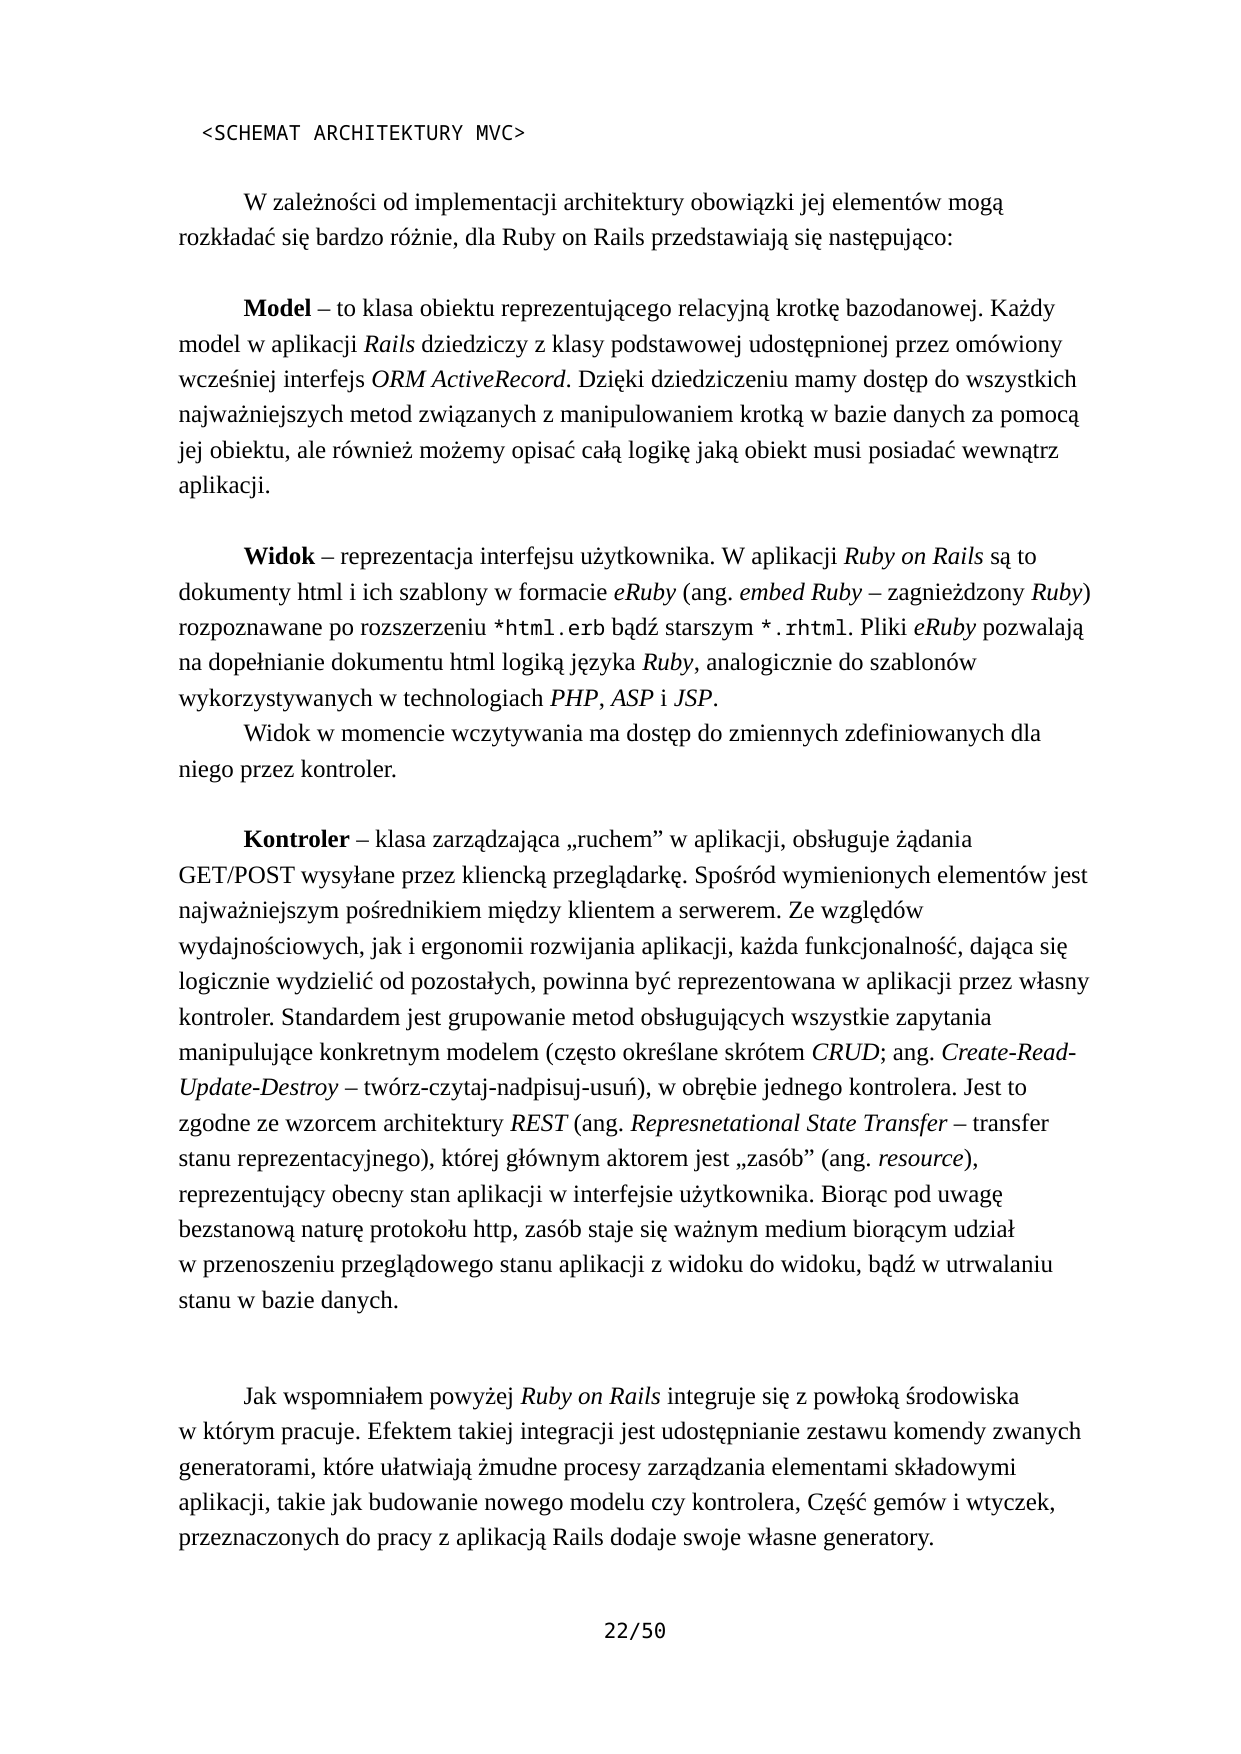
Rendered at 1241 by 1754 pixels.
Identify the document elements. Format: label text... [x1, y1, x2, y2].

text Jak wspomniałem powyżej Ruby on Rails integruje się z powłoką środowiska w którym pracuje. Efektem takiej integracji jest udostępnianie zestawu komendy zwanych generatorami, które ułatwiają żmudne procesy zarządzania elementami składowymi aplikacji, takie jak budowanie nowego modelu czy kontrolera, Część gemów i wtyczek, przeznaczonych do pracy z aplikacją Rails dodaje swoje własne generatory. [178, 1376, 1093, 1553]
text <SCHEMAT ARCHITEKTURY MVC> [189, 118, 1093, 147]
text Model – to klasa obiektu reprezentującego relacyjną krotkę bazodanowej. Każdy model w aplikacji Rails dziedziczy z klasy podstawowej udostępnionej przez omówiony wcześniej interfejs ORM ActiveRecord. Dzięki dziedziczeniu mamy dostęp do wszystkich najważniejszych metod związanych z manipulowaniem krotką w bazie danych za pomocą jej obiektu, ale również możemy opisać całą logikę jaką obiekt musi posiadać wewnątrz aplikacji. [178, 288, 1093, 501]
text Widok – reprezentacja interfejsu użytkownika. W aplikacji Ruby on Rails są to dokumenty html i ich szablony w formacie eRuby (ang. embed Ruby – zagnieżdzony Ruby) rozpoznawane po rozszerzeniu *html.erb bądź starszym *.rhtml. Pliki eRuby pozwalają na dopełnianie dokumentu html logiką języka Ruby, analogicznie do szablonów wykorzystywanych w technologiach PHP, ASP i JSP. [178, 536, 1093, 713]
text W zależności od implementacji architektury obowiązki jej elementów mogą rozkładać się bardzo różnie, dla Ruby on Rails przedstawiają się następująco: [178, 182, 1093, 253]
text Widok w momencie wczytywania ma dostęp do zmiennych zdefiniowanych dla niego przez kontroler. [178, 713, 1093, 784]
text Kontroler – klasa zarządzająca „ruchem” w aplikacji, obsługuje żądania GET/POST wysyłane przez kliencką przeglądarkę. Spośród wymienionych elementów jest najważniejszym pośrednikiem między klientem a serwerem. Ze względów wydajnościowych, jak i ergonomii rozwijania aplikacji, każda funkcjonalność, dająca się logicznie wydzielić od pozostałych, powinna być reprezentowana w aplikacji przez własny kontroler. Standardem jest grupowanie metod obsługujących wszystkie zapytania manipulujące konkretnym modelem (często określane skrótem CRUD; ang. Create-Read-Update-Destroy – twórz-czytaj-nadpisuj-usuń), w obrębie jednego kontrolera. Jest to zgodne ze wzorcem architektury REST (ang. Represnetational State Transfer – transfer stanu reprezentacyjnego), której głównym aktorem jest „zasób” (ang. resource), reprezentujący obecny stan aplikacji w interfejsie użytkownika. Biorąc pod uwagę bezstanową naturę protokołu http, zasób staje się ważnym medium biorącym udział w przenoszeniu przeglądowego stanu aplikacji z widoku do widoku, bądź w utrwalaniu stanu w bazie danych. [178, 819, 1093, 1315]
